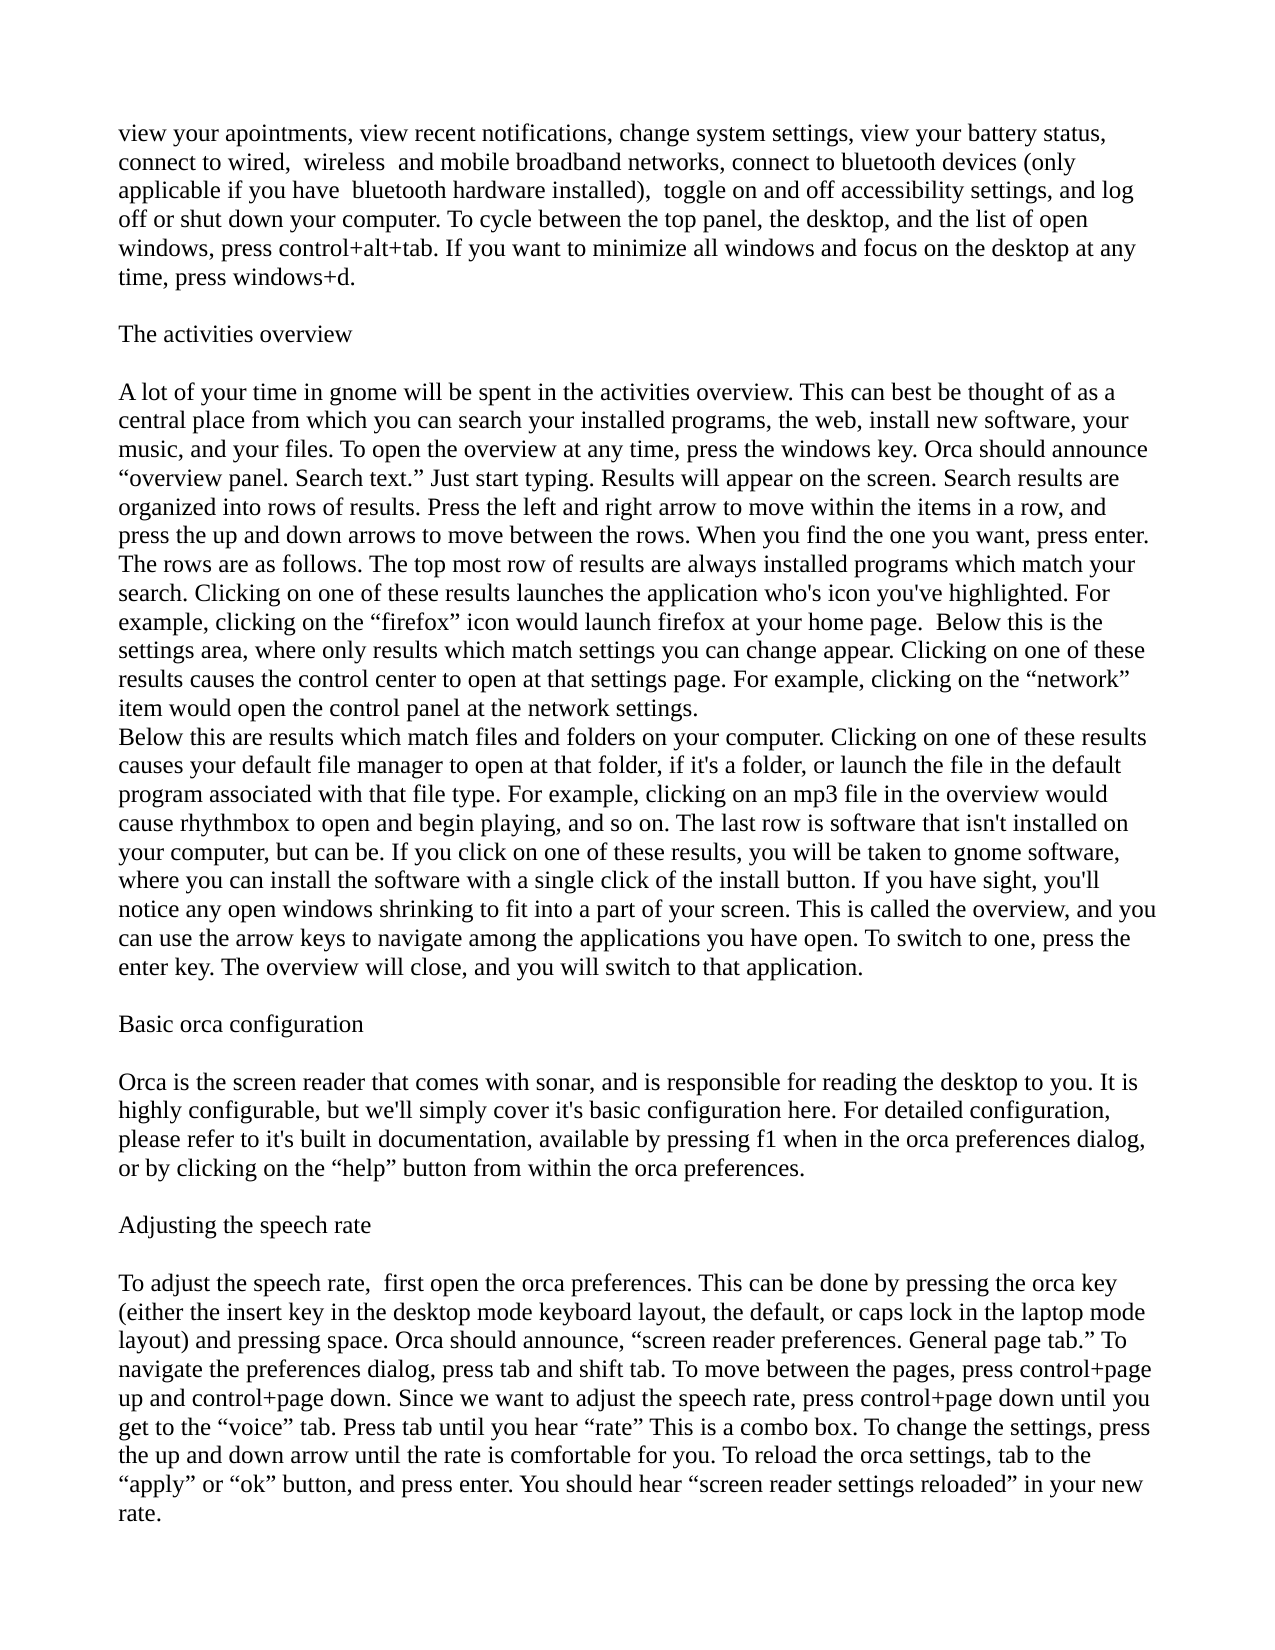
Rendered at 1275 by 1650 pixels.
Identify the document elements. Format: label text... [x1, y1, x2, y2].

text A lot of your time in gnome will be spent in the activities overview. This can best be thought of as a central place from which you can search your installed programs, the web, install new software, your music, and your files. To open the overview at any time, press the windows key. Orca should announce “overview panel. Search text.” Just start typing. Results will appear on the screen. Search results are organized into rows of results. Press the left and right arrow to move within the items in a row, and press the up and down arrows to move between the rows. When you find the one you want, press enter. The rows are as follows. The top most row of results are always installed programs which match your search. Clicking on one of these results launches the application who's icon you've highlighted. For example, clicking on the “firefox” icon would launch firefox at your home page. Below this is the settings area, where only results which match settings you can change appear. Clicking on one of these results causes the control center to open at that settings page. For example, clicking on the “network” item would open the control panel at the network settings. [118, 377, 1157, 722]
text Adjusting the speech rate [118, 1211, 1157, 1239]
text Below this are results which match files and folders on your computer. Clicking on one of these results causes your default file manager to open at that folder, if it's a folder, or launch the file in the default program associated with that file type. For example, clicking on an mp3 file in the overview would cause rhythmbox to open and begin playing, and so on. The last row is software that isn't installed on your computer, but can be. If you click on one of these results, you will be taken to gnome software, where you can install the software with a single click of the install button. If you have sight, you'll notice any open windows shrinking to fit into a part of your screen. This is called the overview, and you can use the arrow keys to navigate among the applications you have open. To switch to one, press the enter key. The overview will close, and you will switch to that application. [118, 722, 1157, 981]
text The activities overview [118, 319, 1157, 348]
text Orca is the screen reader that comes with sonar, and is responsible for reading the desktop to you. It is highly configurable, but we'll simply cover it's basic configuration here. For detailed configuration, please refer to it's built in documentation, available by pressing f1 when in the orca preferences dialog, or by clicking on the “help” button from within the orca preferences. [118, 1067, 1157, 1182]
text view your apointments, view recent notifications, change system settings, view your battery status, connect to wired, wireless and mobile broadband networks, connect to bluetooth devices (only applicable if you have bluetooth hardware installed), toggle on and off accessibility settings, and log off or shut down your computer. To cycle between the top panel, the desktop, and the list of open windows, press control+alt+tab. If you want to minimize all windows and focus on the desktop at any time, press windows+d. [118, 118, 1157, 291]
text To adjust the speech rate, first open the orca preferences. This can be done by pressing the orca key (either the insert key in the desktop mode keyboard layout, the default, or caps lock in the laptop mode layout) and pressing space. Orca should announce, “screen reader preferences. General page tab.” To navigate the preferences dialog, press tab and shift tab. To move between the pages, press control+page up and control+page down. Since we want to adjust the speech rate, press control+page down until you get to the “voice” tab. Press tab until you hear “rate” This is a combo box. To change the settings, press the up and down arrow until the rate is comfortable for you. To reload the orca settings, tab to the “apply” or “ok” button, and press enter. You should hear “screen reader settings reloaded” in your new rate. [118, 1268, 1157, 1527]
text Basic orca configuration [118, 1009, 1157, 1038]
